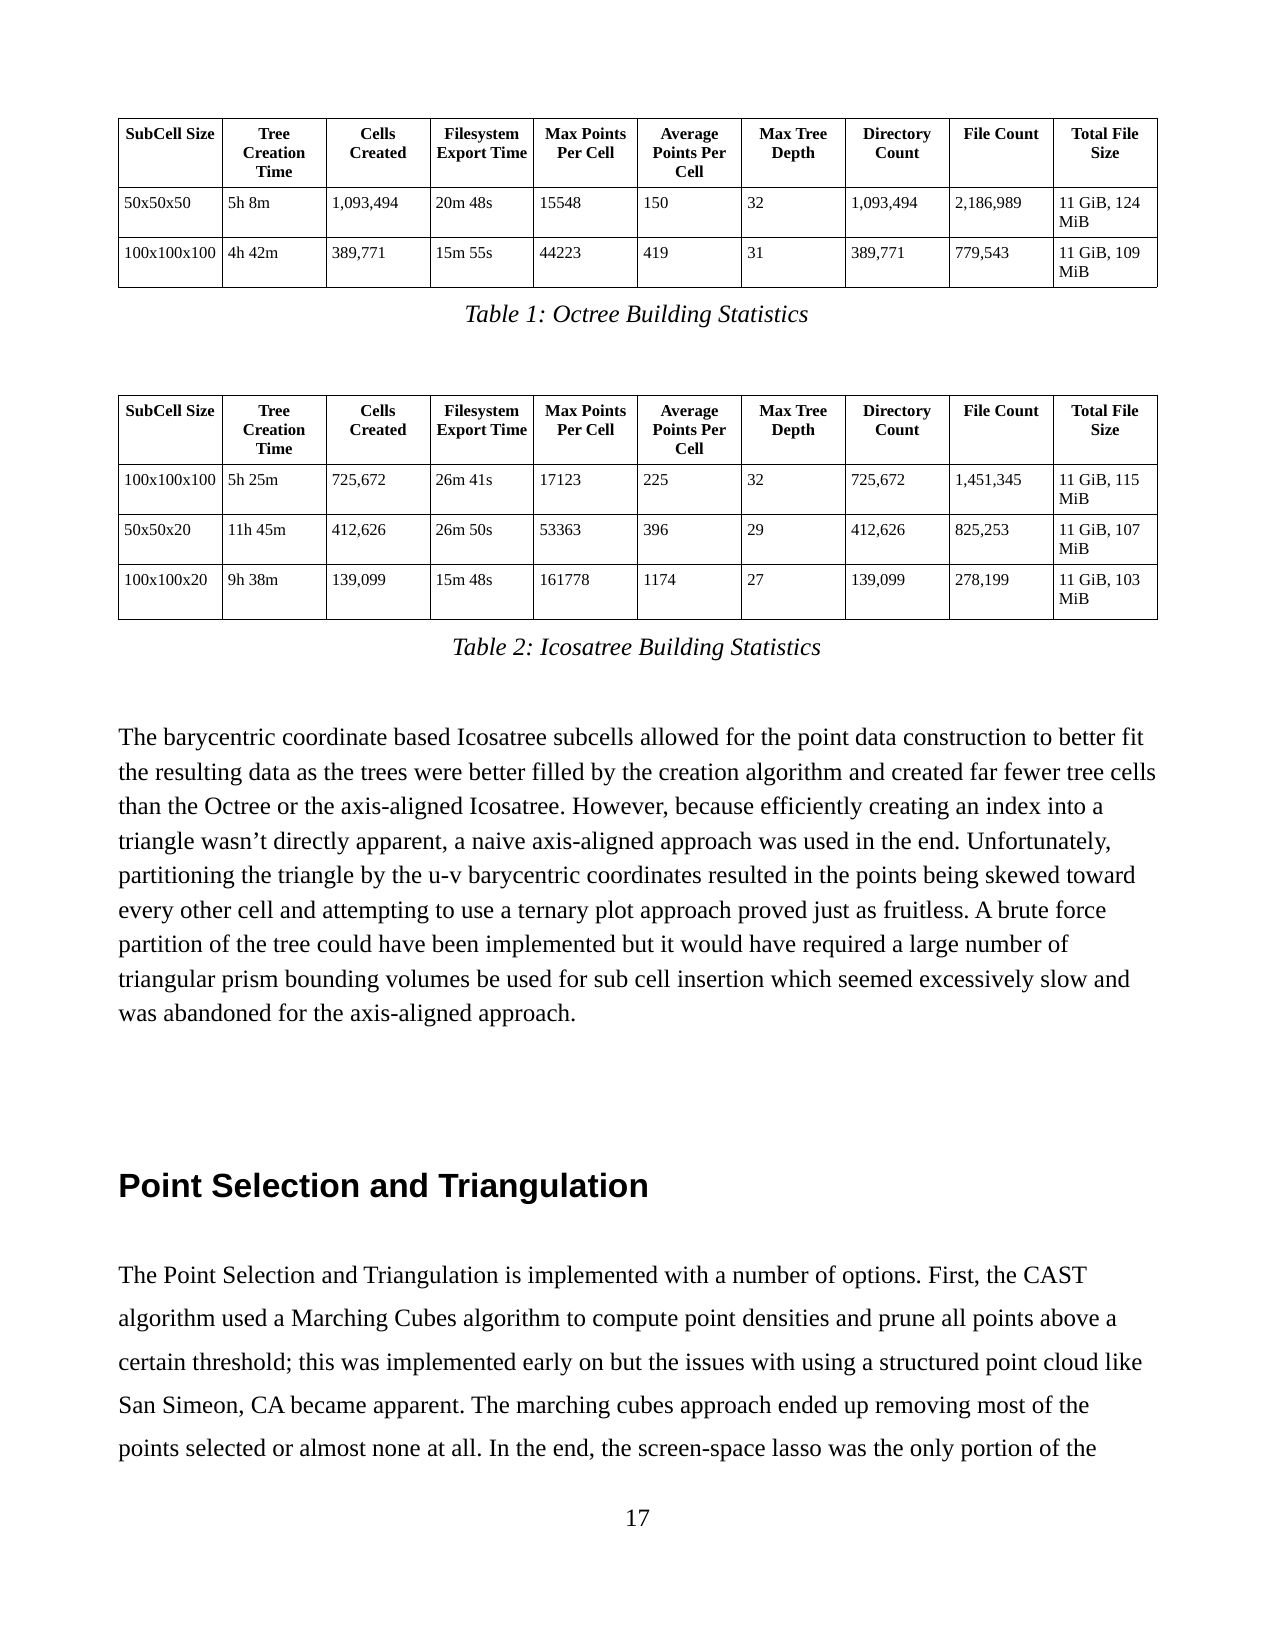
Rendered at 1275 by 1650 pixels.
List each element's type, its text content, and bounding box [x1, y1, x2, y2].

text The Point Selection and Triangulation is implemented with a number of options. First, the CAST algorithm used a Marching Cubes algorithm to compute point densities and prune all points above a certain threshold; this was implemented early on but the issues with using a structured point cloud like San Simeon, CA became apparent. The marching cubes approach ended up removing most of the points selected or almost none at all. In the end, the screen-space lasso was the only portion of the [118, 1260, 1157, 1462]
table_header File Count [950, 119, 1053, 187]
table_cell 20m 48s [431, 188, 533, 237]
table_header SubCell Size [119, 119, 222, 187]
table_header Total File Size [1054, 396, 1157, 464]
table_cell 412,626 [846, 515, 949, 563]
table_header Tree Creation Time [223, 396, 326, 464]
table_header Directory Count [846, 396, 949, 464]
table_cell 725,672 [327, 465, 430, 513]
table_header Max Points Per Cell [534, 396, 637, 464]
table_cell 11 GiB, 103 MiB [1054, 565, 1157, 619]
table_header Max Tree Depth [742, 396, 845, 464]
table_cell 11 GiB, 109 MiB [1054, 238, 1157, 287]
table_cell 32 [742, 465, 845, 513]
table_header Total File Size [1054, 119, 1157, 187]
table_cell 26m 50s [431, 515, 533, 563]
table_cell 100x100x100 [119, 238, 222, 287]
table_cell 419 [638, 238, 741, 287]
table_cell 389,771 [327, 238, 430, 287]
table_header Filesystem Export Time [431, 396, 533, 464]
table_cell 29 [742, 515, 845, 563]
table_header Cells Created [327, 396, 430, 464]
table_cell 27 [742, 565, 845, 619]
table_cell 779,543 [950, 238, 1053, 287]
table_cell 225 [638, 465, 741, 513]
table_cell 389,771 [846, 238, 949, 287]
table_cell 2,186,989 [950, 188, 1053, 237]
table_cell 4h 42m [223, 238, 326, 287]
table_cell 1174 [638, 565, 741, 619]
table_cell 150 [638, 188, 741, 237]
table_cell 139,099 [327, 565, 430, 619]
table_cell 50x50x50 [119, 188, 222, 237]
table_cell 11 GiB, 124 MiB [1054, 188, 1157, 237]
text The barycentric coordinate based Icosatree subcells allowed for the point data construction to better fit the resulting data as the trees were better filled by the creation algorithm and created far fewer tree cells than the Octree or the axis-aligned Icosatree. However, because efficiently creating an index into a triangle wasn’t directly apparent, a naive axis-aligned approach was used in the end. Unfortunately, partitioning the triangle by the u-v barycentric coordinates resulted in the points being skewed toward every other cell and attempting to use a ternary plot approach proved just as fruitless. A brute force partition of the tree could have been implemented but it would have required a large number of triangular prism bounding volumes be used for sub cell insertion which seemed excessively slow and was abandoned for the axis-aligned approach. [118, 722, 1157, 1027]
table_header Directory Count [846, 119, 949, 187]
text Table 2: Icosatree Building Statistics [118, 632, 1157, 661]
table_cell 139,099 [846, 565, 949, 619]
table_header Cells Created [327, 119, 430, 187]
table_header File Count [950, 396, 1053, 464]
table_cell 17123 [534, 465, 637, 513]
table_cell 11h 45m [223, 515, 326, 563]
table_header Average Points Per Cell [638, 119, 741, 187]
table_cell 161778 [534, 565, 637, 619]
subtitle Point Selection and Triangulation [118, 1166, 1157, 1205]
table_cell 9h 38m [223, 565, 326, 619]
table_cell 1,093,494 [327, 188, 430, 237]
table_cell 31 [742, 238, 845, 287]
table_header Filesystem Export Time [431, 119, 533, 187]
table_header Max Tree Depth [742, 119, 845, 187]
table_cell 100x100x100 [119, 465, 222, 513]
table_cell 15m 55s [431, 238, 533, 287]
table_cell 396 [638, 515, 741, 563]
table_cell 1,451,345 [950, 465, 1053, 513]
table_header Average Points Per Cell [638, 396, 741, 464]
table_cell 278,199 [950, 565, 1053, 619]
table_cell 44223 [534, 238, 637, 287]
table_header SubCell Size [119, 396, 222, 464]
table_cell 825,253 [950, 515, 1053, 563]
table_header Tree Creation Time [223, 119, 326, 187]
text Table 1: Octree Building Statistics [118, 299, 1157, 328]
table_cell 53363 [534, 515, 637, 563]
table_cell 412,626 [327, 515, 430, 563]
table_cell 725,672 [846, 465, 949, 513]
table_cell 15m 48s [431, 565, 533, 619]
table_cell 100x100x20 [119, 565, 222, 619]
table_cell 26m 41s [431, 465, 533, 513]
table_header Max Points Per Cell [534, 119, 637, 187]
table_cell 1,093,494 [846, 188, 949, 237]
table_cell 5h 25m [223, 465, 326, 513]
table_cell 15548 [534, 188, 637, 237]
table_cell 5h 8m [223, 188, 326, 237]
table_cell 11 GiB, 115 MiB [1054, 465, 1157, 513]
table_cell 32 [742, 188, 845, 237]
table_cell 50x50x20 [119, 515, 222, 563]
table_cell 11 GiB, 107 MiB [1054, 515, 1157, 563]
